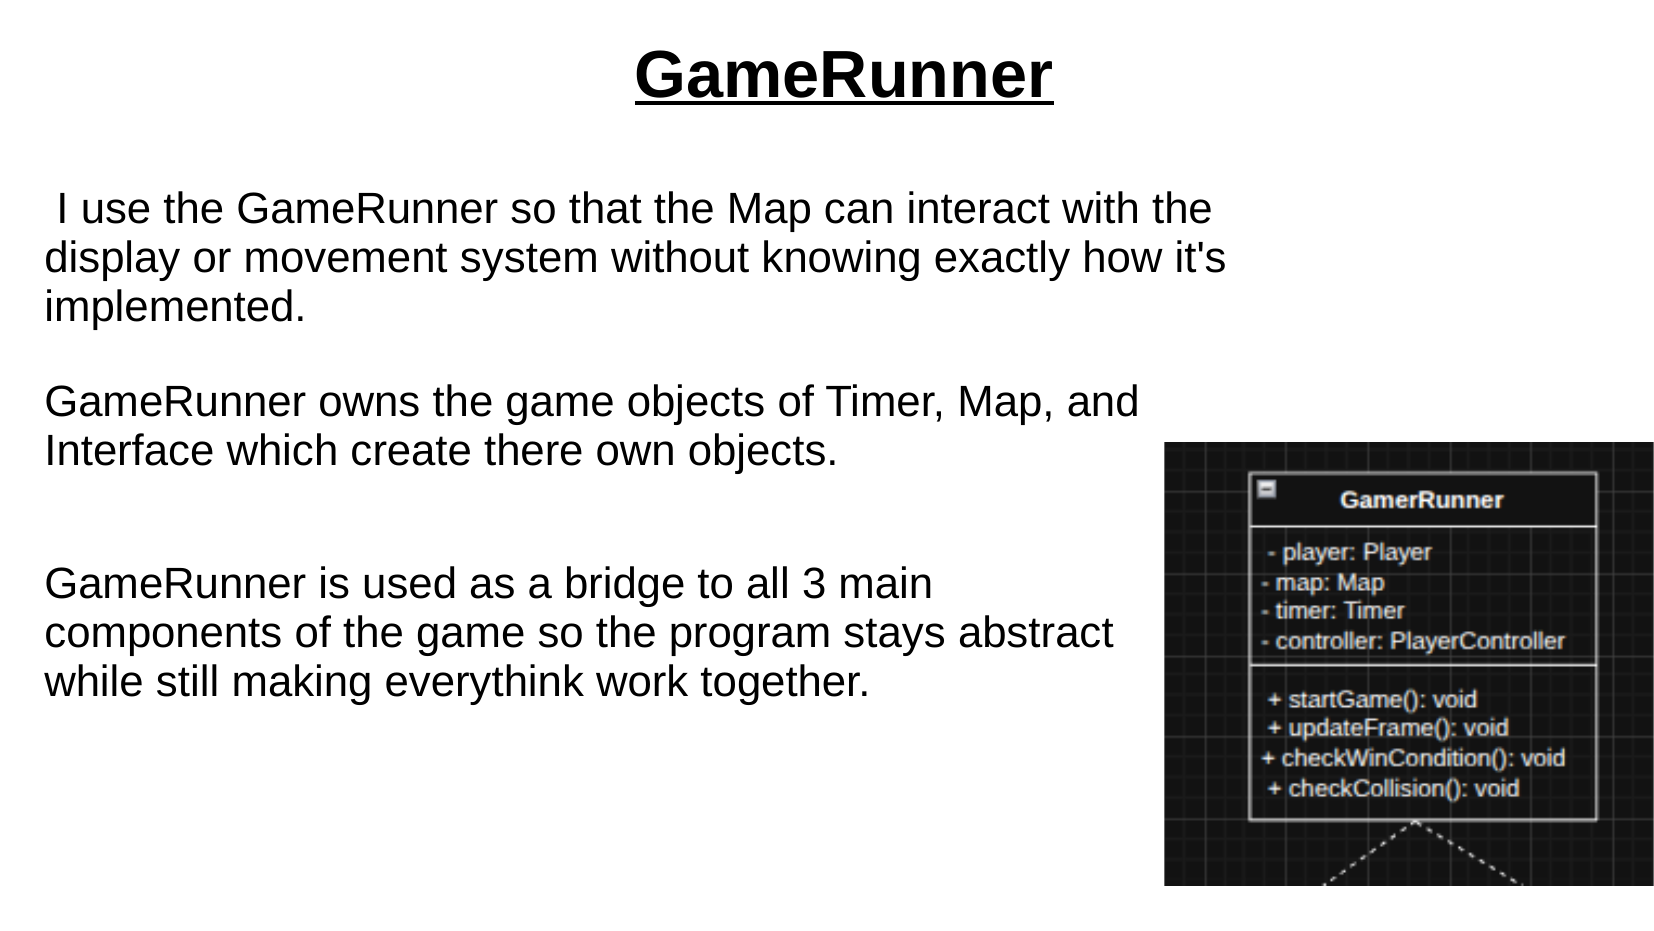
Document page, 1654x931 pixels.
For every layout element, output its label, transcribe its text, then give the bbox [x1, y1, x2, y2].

picture [1164, 442, 1654, 886]
text_box GameRunner [620, 29, 1211, 148]
text_box I use the GameRunner so that the Map can interact with the display or movement system without knowing exactly how it's implemented. GameRunner owns the game objects of Timer, Map, and Interface which create there own objects. GameRunner is used as a bridge to all 3 main components of the game so the program stays abstract while still making everythink work together. [29, 177, 1270, 798]
